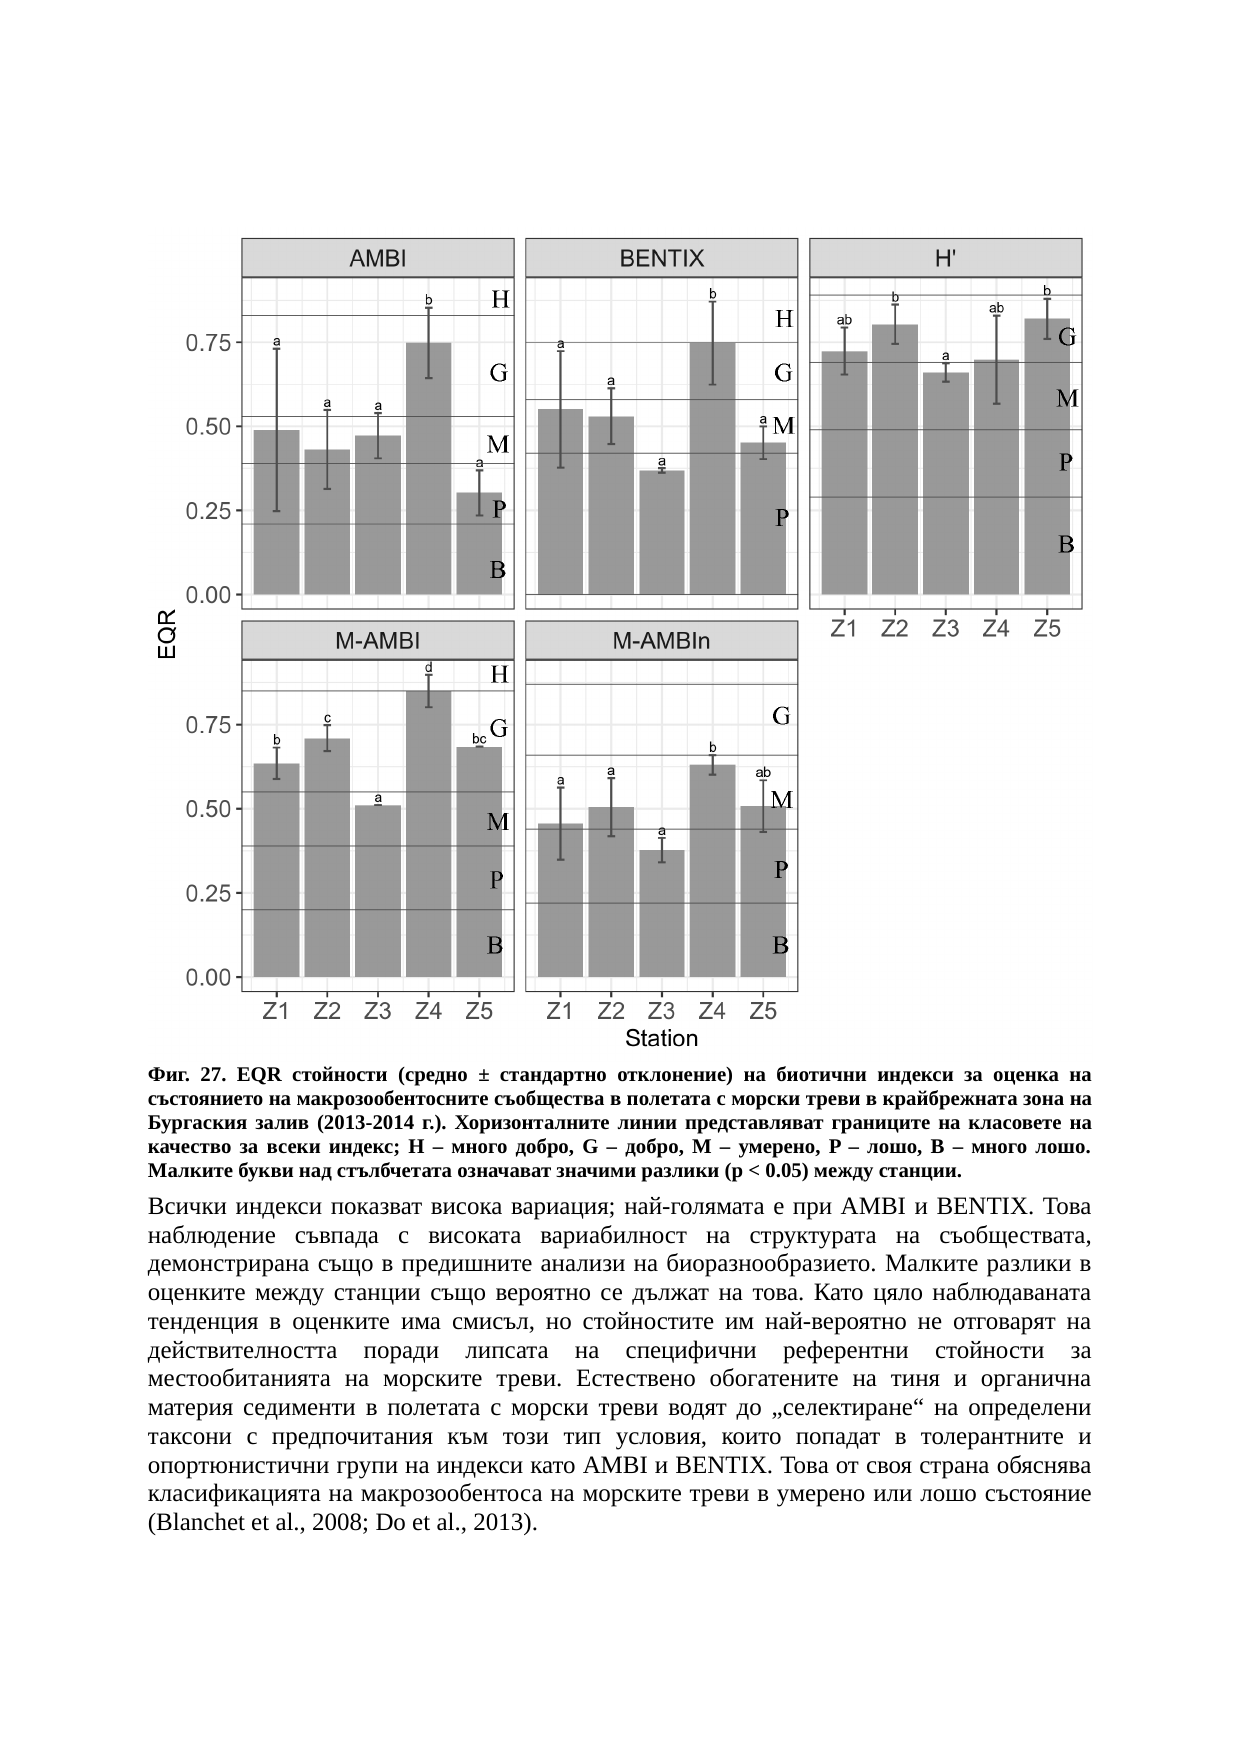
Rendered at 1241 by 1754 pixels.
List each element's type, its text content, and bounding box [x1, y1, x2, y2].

picture [147, 227, 1093, 1062]
text Всички индекси показват висока вариация; най-голямата е при AMBI и BENTIX. Това наблюдение съвпада с високата вариабилност на структурата на съобществата, демонстрирана също в предишните анализи на биоразнообразието. Малките разлики в оценките между станции също вероятно се дължат на това. Като цяло наблюдаваната тенденция в оценките има смисъл, но стойностите им най-вероятно не отговарят на действителността поради липсата на специфични референтни стойности за местообитанията на морските треви. Естествено обогатените на тиня и органична материя седименти в полетата с морски треви водят до „селектиране“ на определени таксони с предпочитания към този тип условия, които попадат в толерантните и опортюнистични групи на индекси като AMBI и BENTIX. Това от своя страна обяснява класификацията на макрозообентоса на морските треви в умерено или лошо състояние (Blanchet et al., 2008; Do et al., 2013). [148, 1182, 1093, 1536]
text Фиг. 27. EQR стойности (средно ± стандартно отклонение) на биотични индекси за оценка на състоянието на макрозообентосните съобщества в полетата с морски треви в крайбрежната зона на Бургаския залив (2013-2014 г.). Хоризонталните линии представляват границите на класовете на качество за всеки индекс; H – много добро, G – добро, M – умерено, P – лошо, B – много лошо. Малките букви над стълбчетата означават значими разлики (p < 0.05) между станции. [148, 1062, 1093, 1182]
text [148, 207, 1093, 227]
